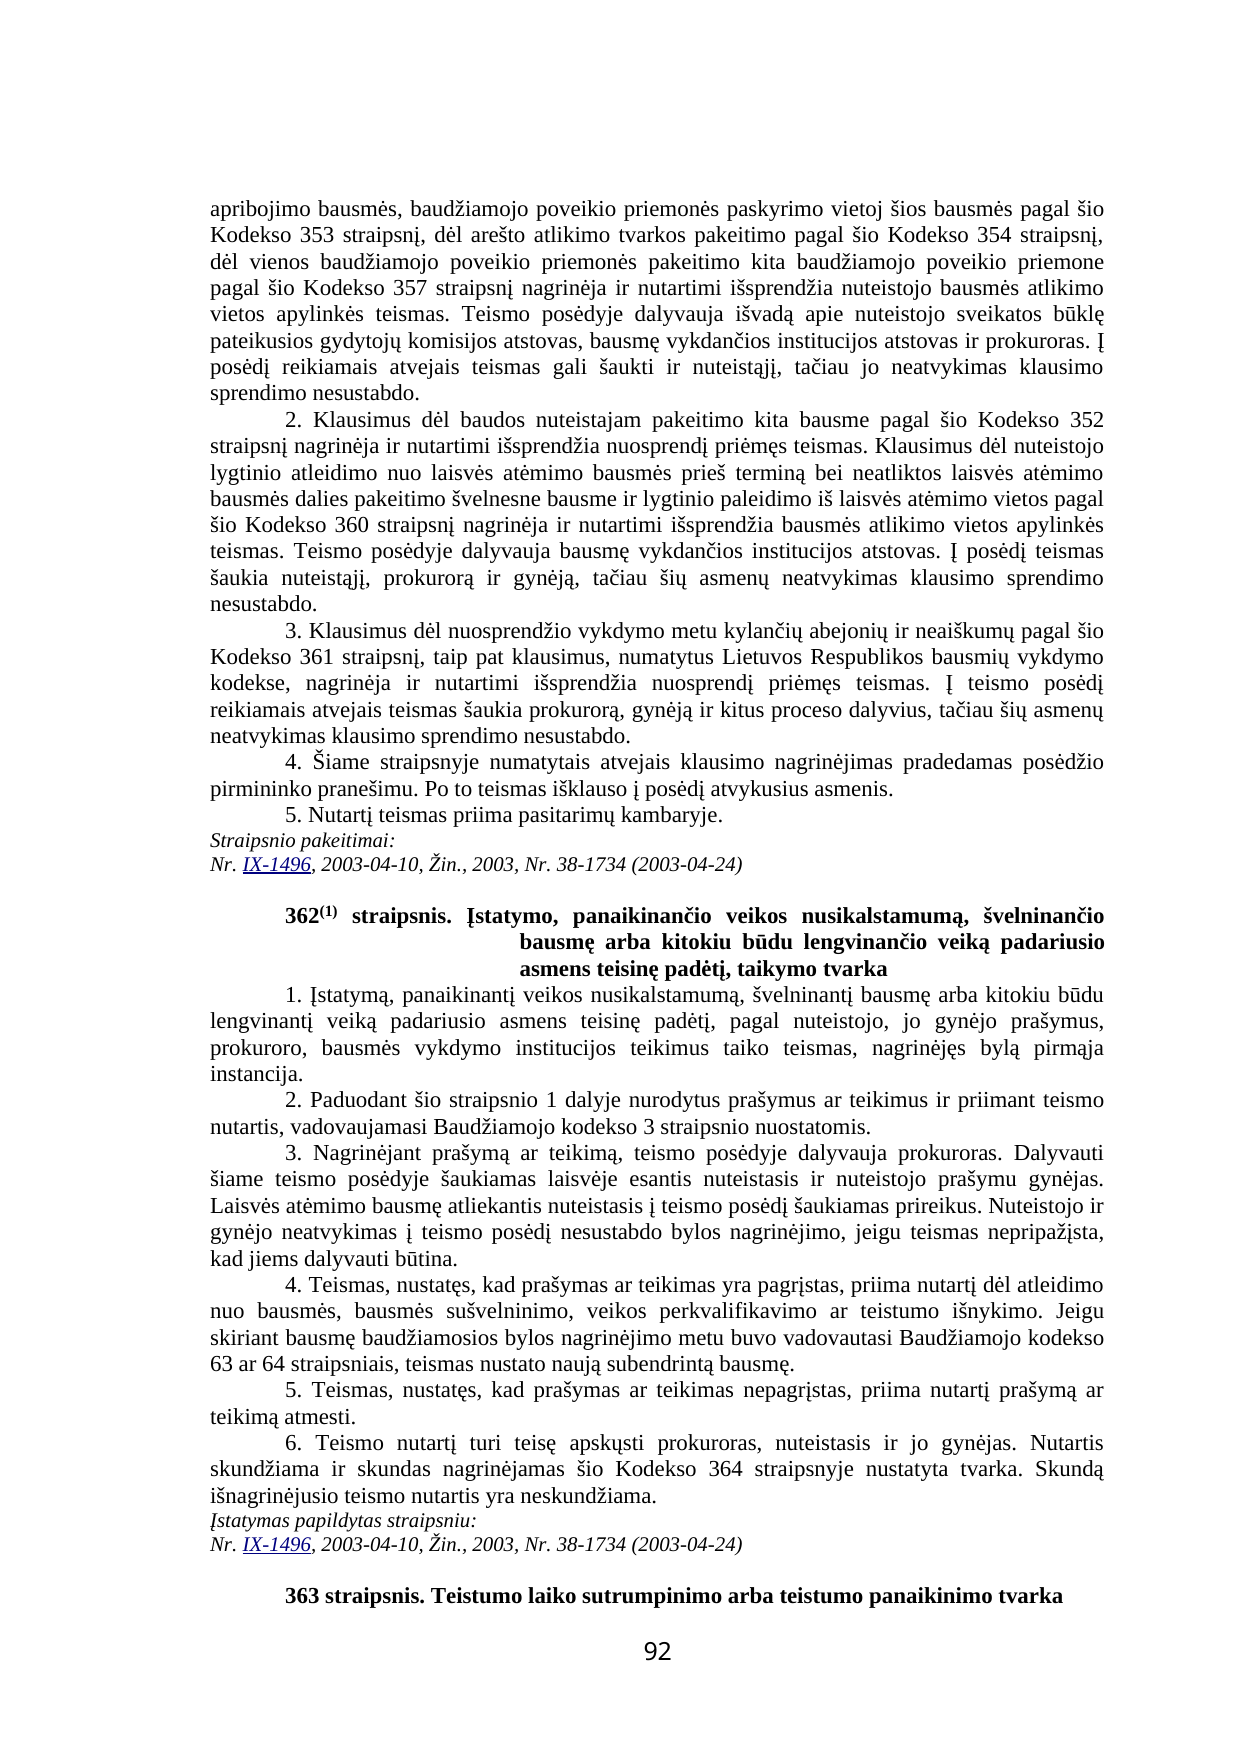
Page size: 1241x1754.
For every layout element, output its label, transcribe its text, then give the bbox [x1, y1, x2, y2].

text 4. Šiame straipsnyje numatytais atvejais klausimo nagrinėjimas pradedamas posėdžio pirmininko pranešimu. Po to teismas išklauso į posėdį atvykusius asmenis. [210, 748, 1106, 801]
text 2. Paduodant šio straipsnio 1 dalyje nurodytus prašymus ar teikimus ir priimant teismo nutartis, vadovaujamasi Baudžiamojo kodekso 3 straipsnio nuostatomis. [210, 1086, 1106, 1139]
text 363 straipsnis. Teistumo laiko sutrumpinimo arba teistumo panaikinimo tvarka [285, 1583, 1106, 1609]
text 362(1) straipsnis. Įstatymo, panaikinančio veikos nusikalstamumą, švelninančio bausmę arba kitokiu būdu lengvinančio veiką padariusio asmens teisinę padėtį, taikymo tvarka [285, 902, 1106, 981]
text 1. Įstatymą, panaikinantį veikos nusikalstamumą, švelninantį bausmę arba kitokiu būdu lengvinantį veiką padariusio asmens teisinę padėtį, pagal nuteistojo, jo gynėjo prašymus, prokuroro, bausmės vykdymo institucijos teikimus taiko teismas, nagrinėjęs bylą pirmąja instancija. [210, 981, 1106, 1086]
text 3. Klausimus dėl nuosprendžio vykdymo metu kylančių abejonių ir neaiškumų pagal šio Kodekso 361 straipsnį, taip pat klausimus, numatytus Lietuvos Respublikos bausmių vykdymo kodekse, nagrinėja ir nutartimi išsprendžia nuosprendį priėmęs teismas. Į teismo posėdį reikiamais atvejais teismas šaukia prokurorą, gynėją ir kitus proceso dalyvius, tačiau šių asmenų neatvykimas klausimo sprendimo nesustabdo. [210, 617, 1106, 748]
text 4. Teismas, nustatęs, kad prašymas ar teikimas yra pagrįstas, priima nutartį dėl atleidimo nuo bausmės, bausmės sušvelninimo, veikos perkvalifikavimo ar teistumo išnykimo. Jeigu skiriant bausmę baudžiamosios bylos nagrinėjimo metu buvo vadovautasi Baudžiamojo kodekso 63 ar 64 straipsniais, teismas nustato naują subendrintą bausmę. [210, 1271, 1106, 1376]
text 2. Klausimus dėl baudos nuteistajam pakeitimo kita bausme pagal šio Kodekso 352 straipsnį nagrinėja ir nutartimi išsprendžia nuosprendį priėmęs teismas. Klausimus dėl nuteistojo lygtinio atleidimo nuo laisvės atėmimo bausmės prieš terminą bei neatliktos laisvės atėmimo bausmės dalies pakeitimo švelnesne bausme ir lygtinio paleidimo iš laisvės atėmimo vietos pagal šio Kodekso 360 straipsnį nagrinėja ir nutartimi išsprendžia bausmės atlikimo vietos apylinkės teismas. Teismo posėdyje dalyvauja bausmę vykdančios institucijos atstovas. Į posėdį teismas šaukia nuteistąjį, prokurorą ir gynėją, tačiau šių asmenų neatvykimas klausimo sprendimo nesustabdo. [210, 406, 1106, 617]
text 5. Nutartį teismas priima pasitarimų kambaryje. [210, 801, 1106, 827]
text Nr. IX-1496, 2003-04-10, Žin., 2003, Nr. 38-1734 (2003-04-24) [210, 1532, 1106, 1556]
text Straipsnio pakeitimai: [210, 827, 1106, 852]
text 6. Teismo nutartį turi teisę apskųsti prokuroras, nuteistasis ir jo gynėjas. Nutartis skundžiama ir skundas nagrinėjamas šio Kodekso 364 straipsnyje nustatyta tvarka. Skundą išnagrinėjusio teismo nutartis yra neskundžiama. [210, 1429, 1106, 1508]
text apribojimo bausmės, baudžiamojo poveikio priemonės paskyrimo vietoj šios bausmės pagal šio Kodekso 353 straipsnį, dėl arešto atlikimo tvarkos pakeitimo pagal šio Kodekso 354 straipsnį, dėl vienos baudžiamojo poveikio priemonės pakeitimo kita baudžiamojo poveikio priemone pagal šio Kodekso 357 straipsnį nagrinėja ir nutartimi išsprendžia nuteistojo bausmės atlikimo vietos apylinkės teismas. Teismo posėdyje dalyvauja išvadą apie nuteistojo sveikatos būklę pateikusios gydytojų komisijos atstovas, bausmę vykdančios institucijos atstovas ir prokuroras. Į posėdį reikiamais atvejais teismas gali šaukti ir nuteistąjį, tačiau jo neatvykimas klausimo sprendimo nesustabdo. [210, 195, 1106, 406]
text Įstatymas papildytas straipsniu: [210, 1508, 1106, 1532]
text Nr. IX-1496, 2003-04-10, Žin., 2003, Nr. 38-1734 (2003-04-24) [210, 852, 1106, 876]
text 3. Nagrinėjant prašymą ar teikimą, teismo posėdyje dalyvauja prokuroras. Dalyvauti šiame teismo posėdyje šaukiamas laisvėje esantis nuteistasis ir nuteistojo prašymu gynėjas. Laisvės atėmimo bausmę atliekantis nuteistasis į teismo posėdį šaukiamas prireikus. Nuteistojo ir gynėjo neatvykimas į teismo posėdį nesustabdo bylos nagrinėjimo, jeigu teismas nepripažįsta, kad jiems dalyvauti būtina. [210, 1139, 1106, 1271]
text 5. Teismas, nustatęs, kad prašymas ar teikimas nepagrįstas, priima nutartį prašymą ar teikimą atmesti. [210, 1376, 1106, 1429]
